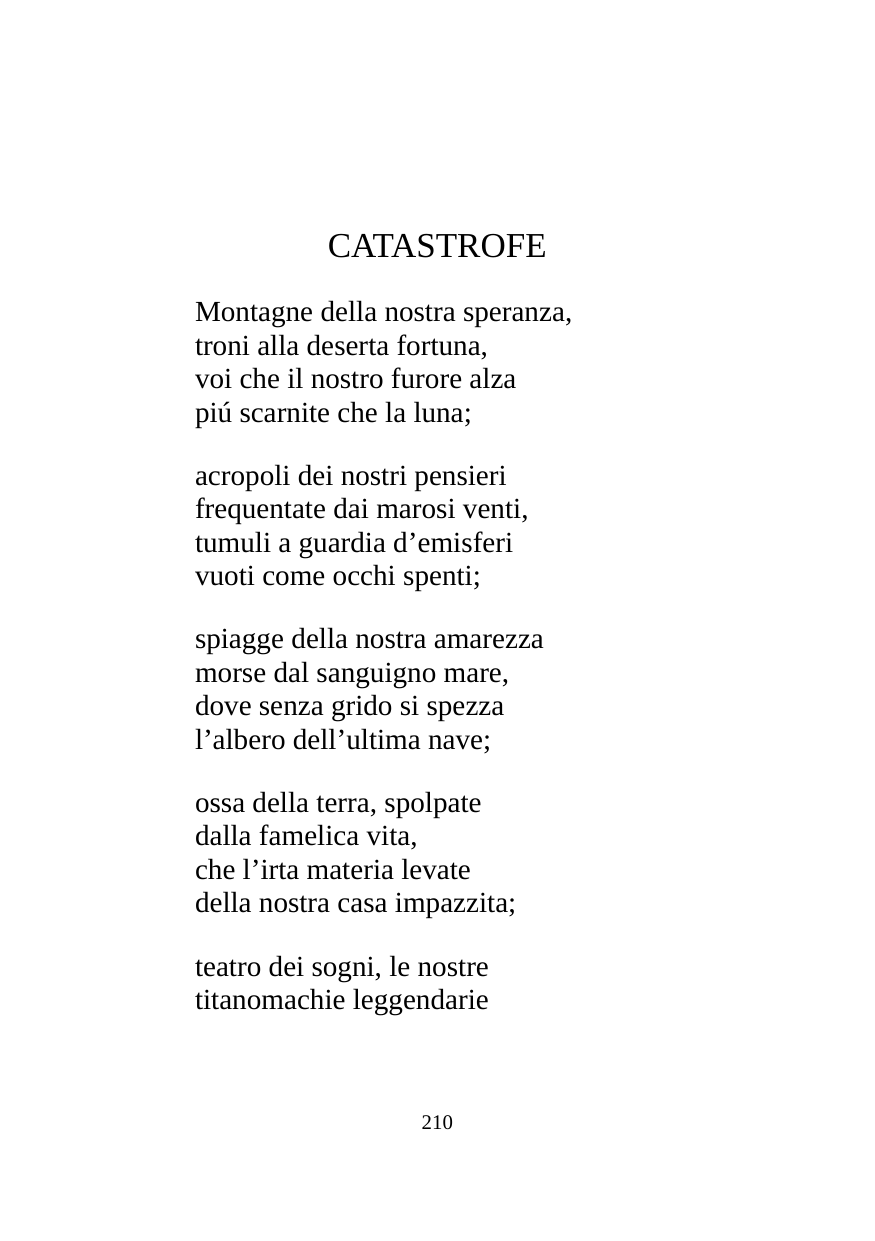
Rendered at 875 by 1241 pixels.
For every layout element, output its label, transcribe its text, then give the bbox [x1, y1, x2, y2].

text teatro dei sogni, le nostre titanomachie leggendarie [195, 949, 768, 1016]
text spiagge della nostra amarezza morse dal sanguigno mare, dove senza grido si spezza l’albero dell’ultima nave; [195, 621, 768, 756]
text ossa della terra, spolpate dalla famelica vita, che l’irta materia levate della nostra casa impazzita; [195, 785, 768, 919]
text acropoli dei nostri pensieri frequentate dai marosi venti, tumuli a guardia d’emisferi vuoti come occhi spenti; [195, 458, 768, 592]
text Montagne della nostra speranza, troni alla deserta fortuna, voi che il nostro furore alza piú scarnite che la luna; [195, 294, 768, 428]
subtitle CATASTROFE [106, 224, 768, 264]
